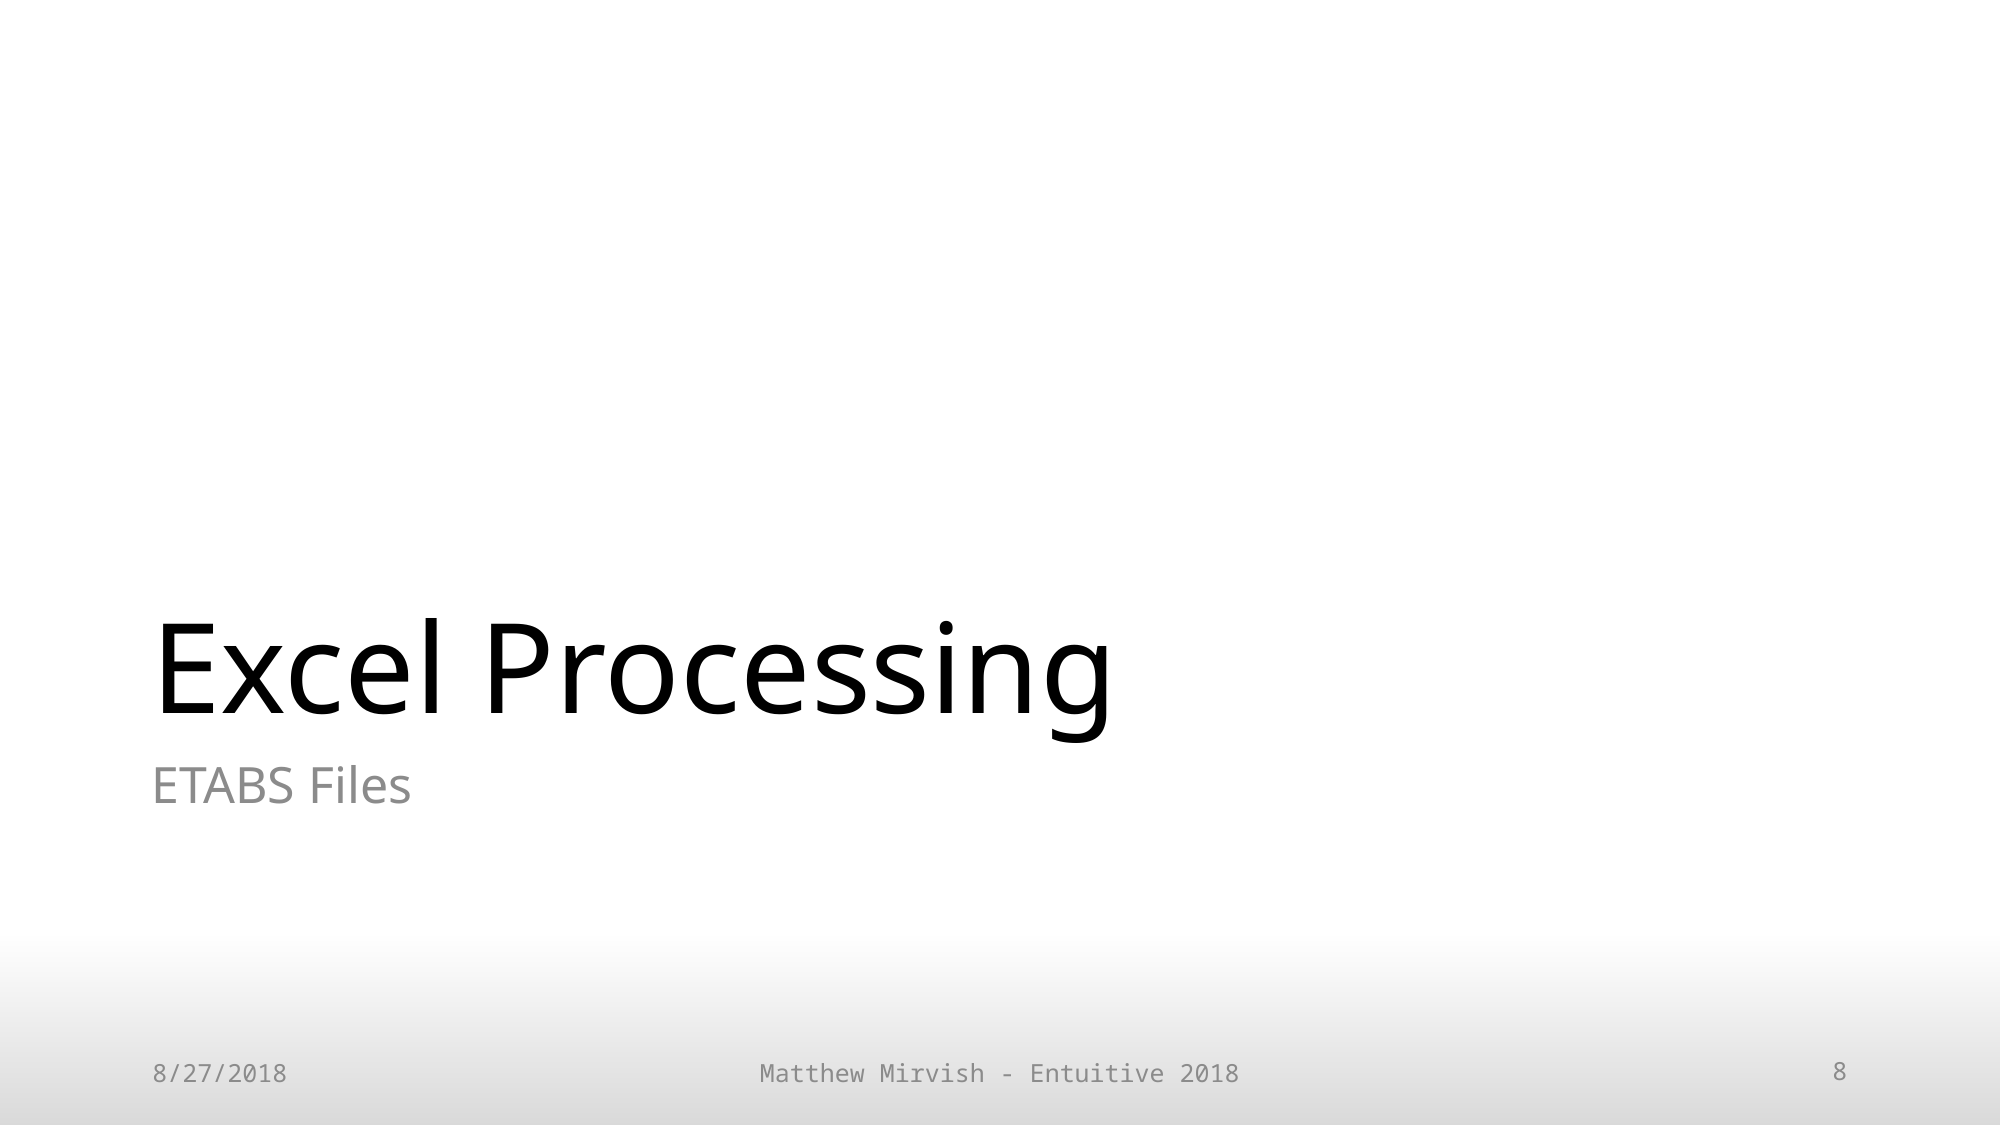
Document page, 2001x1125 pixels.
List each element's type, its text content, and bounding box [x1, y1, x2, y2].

slide_number [1412, 1042, 1863, 1103]
slide_number 8/27/2018 [137, 1042, 588, 1103]
title Excel Processing [136, 280, 1862, 749]
list ETABS Files [136, 752, 1862, 999]
footer Matthew Mirvish - Entuitive 2018 [662, 1042, 1338, 1103]
